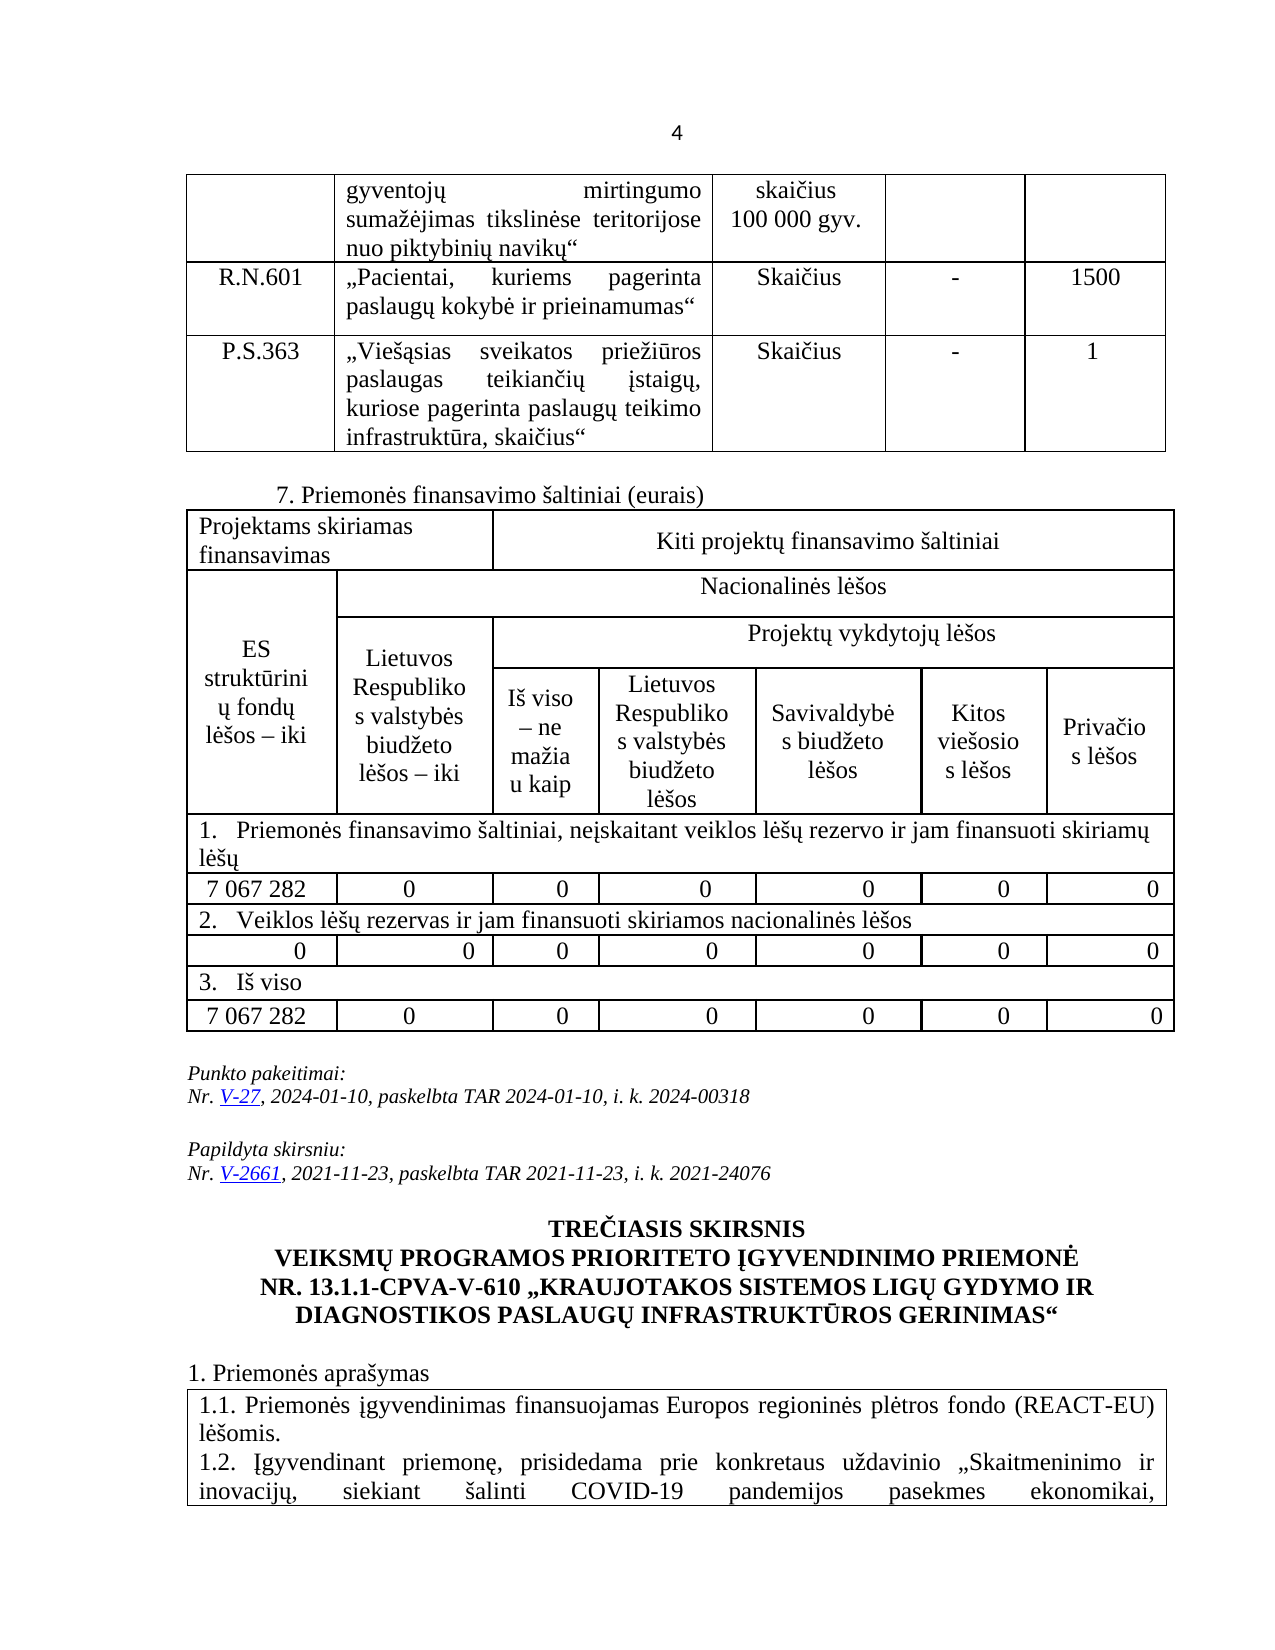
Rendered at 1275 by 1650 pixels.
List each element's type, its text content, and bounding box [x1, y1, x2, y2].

table_cell gyventojų mirtingumo sumažėjimas tikslinėse teritorijose nuo piktybinių navikų“ [335, 175, 712, 261]
table_cell 0 [923, 936, 1046, 965]
table_cell 0 [188, 936, 336, 965]
table_cell 0 [757, 936, 920, 965]
table_cell 7 067 282 [188, 874, 336, 903]
table_header Projektams skiriamas finansavimas [188, 511, 492, 569]
table_cell 7 067 282 [188, 1001, 336, 1029]
table_cell 0 [494, 874, 598, 903]
table_cell [1026, 175, 1165, 261]
table_cell 0 [338, 936, 492, 965]
table_header Kiti projektų finansavimo šaltiniai [494, 511, 1173, 569]
table_cell 0 [923, 1001, 1046, 1029]
table_cell 1. Priemonės finansavimo šaltiniai, neįskaitant veiklos lėšų rezervo ir jam finansuoti skiriamų lėšų [188, 815, 1173, 872]
text TREČIASIS SKIRSNIS [187, 1214, 1166, 1243]
table_cell - [886, 175, 1024, 261]
table_cell Nacionalinės lėšos [338, 571, 1173, 616]
table_cell Projektų vykdytojų lėšos [494, 618, 1173, 667]
table_cell - [886, 263, 1024, 335]
table_cell 0 [338, 1001, 492, 1029]
table_cell 0 [338, 874, 492, 903]
table_cell Skaičius [713, 263, 885, 335]
table_cell 3. Iš viso [188, 967, 1173, 999]
text VEIKSMŲ PROGRAMOS PRIORITETO ĮGYVENDINIMO PRIEMONĖ [187, 1243, 1166, 1272]
table_cell 1 [1026, 336, 1165, 451]
table_cell 0 [600, 1001, 755, 1029]
table_cell Kitos viešosios lėšos [923, 669, 1046, 813]
table_cell R.N.601 [187, 263, 334, 335]
table_header 1.1. Priemonės įgyvendinimas finansuojamas Europos regioninės plėtros fondo (REACT-EU) lėšomis. 1.2. Įgyvendinant priemonę, prisidedama prie konkretaus uždavinio „Skaitmeninimo ir inovacijų, siekiant šalinti COVID-19 pandemijos pasekmes ekonomikai, [188, 1390, 1166, 1505]
table_cell 0 [600, 936, 755, 965]
text 1. Priemonės aprašymas [187, 1358, 1166, 1387]
table_cell 0 [757, 1001, 920, 1029]
table_cell „Pacientai, kuriems pagerinta paslaugų kokybė ir prieinamumas“ [335, 263, 712, 335]
table_cell skaičius 100 000 gyv. [713, 175, 885, 261]
table_cell 0 [494, 936, 598, 965]
text Nr. V-27, 2024-01-10, paskelbta TAR 2024-01-10, i. k. 2024-00318 [187, 1084, 1166, 1108]
table_cell ES struktūrinių fondų lėšos – iki [188, 571, 336, 813]
table_cell 0 [757, 874, 920, 903]
text 7. Priemonės finansavimo šaltiniai (eurais) [187, 481, 1154, 509]
table_cell 0 [1048, 874, 1173, 903]
table_cell - [886, 336, 1024, 451]
table_cell Lietuvos Respublikos valstybės biudžeto lėšos [600, 669, 755, 813]
text Nr. V-2661, 2021-11-23, paskelbta TAR 2021-11-23, i. k. 2021-24076 [187, 1161, 1166, 1185]
text NR. 13.1.1-CPVA-V-610 „KRAUJOTAKOS SISTEMOS LIGŲ GYDYMO IR DIAGNOSTIKOS PASLAUGŲ INFRASTRUKTŪROS GERINIMAS“ [187, 1272, 1166, 1329]
table_cell Privačios lėšos [1048, 669, 1173, 813]
text Papildyta skirsniu: [187, 1137, 1166, 1161]
table_cell Lietuvos Respublikos valstybės biudžeto lėšos – iki [338, 618, 492, 813]
table_cell Iš viso – ne mažiau kaip [494, 669, 598, 813]
table_cell [187, 175, 334, 261]
table_cell 0 [1048, 1001, 1173, 1029]
table_cell „Viešąsias sveikatos priežiūros paslaugas teikiančių įstaigų, kuriose pagerinta paslaugų teikimo infrastruktūra, skaičius“ [335, 336, 712, 451]
table_cell 0 [1048, 936, 1173, 965]
table_cell 0 [494, 1001, 598, 1029]
table_cell 2. Veiklos lėšų rezervas ir jam finansuoti skiriamos nacionalinės lėšos [188, 905, 1173, 934]
table_cell 0 [600, 874, 755, 903]
text Punkto pakeitimai: [187, 1060, 1166, 1084]
table_cell 0 [923, 874, 1046, 903]
table_cell 1500 [1026, 263, 1165, 335]
table_cell P.S.363 [187, 336, 334, 451]
table_cell Skaičius [713, 336, 885, 451]
table_cell Savivaldybės biudžeto lėšos [757, 669, 920, 813]
